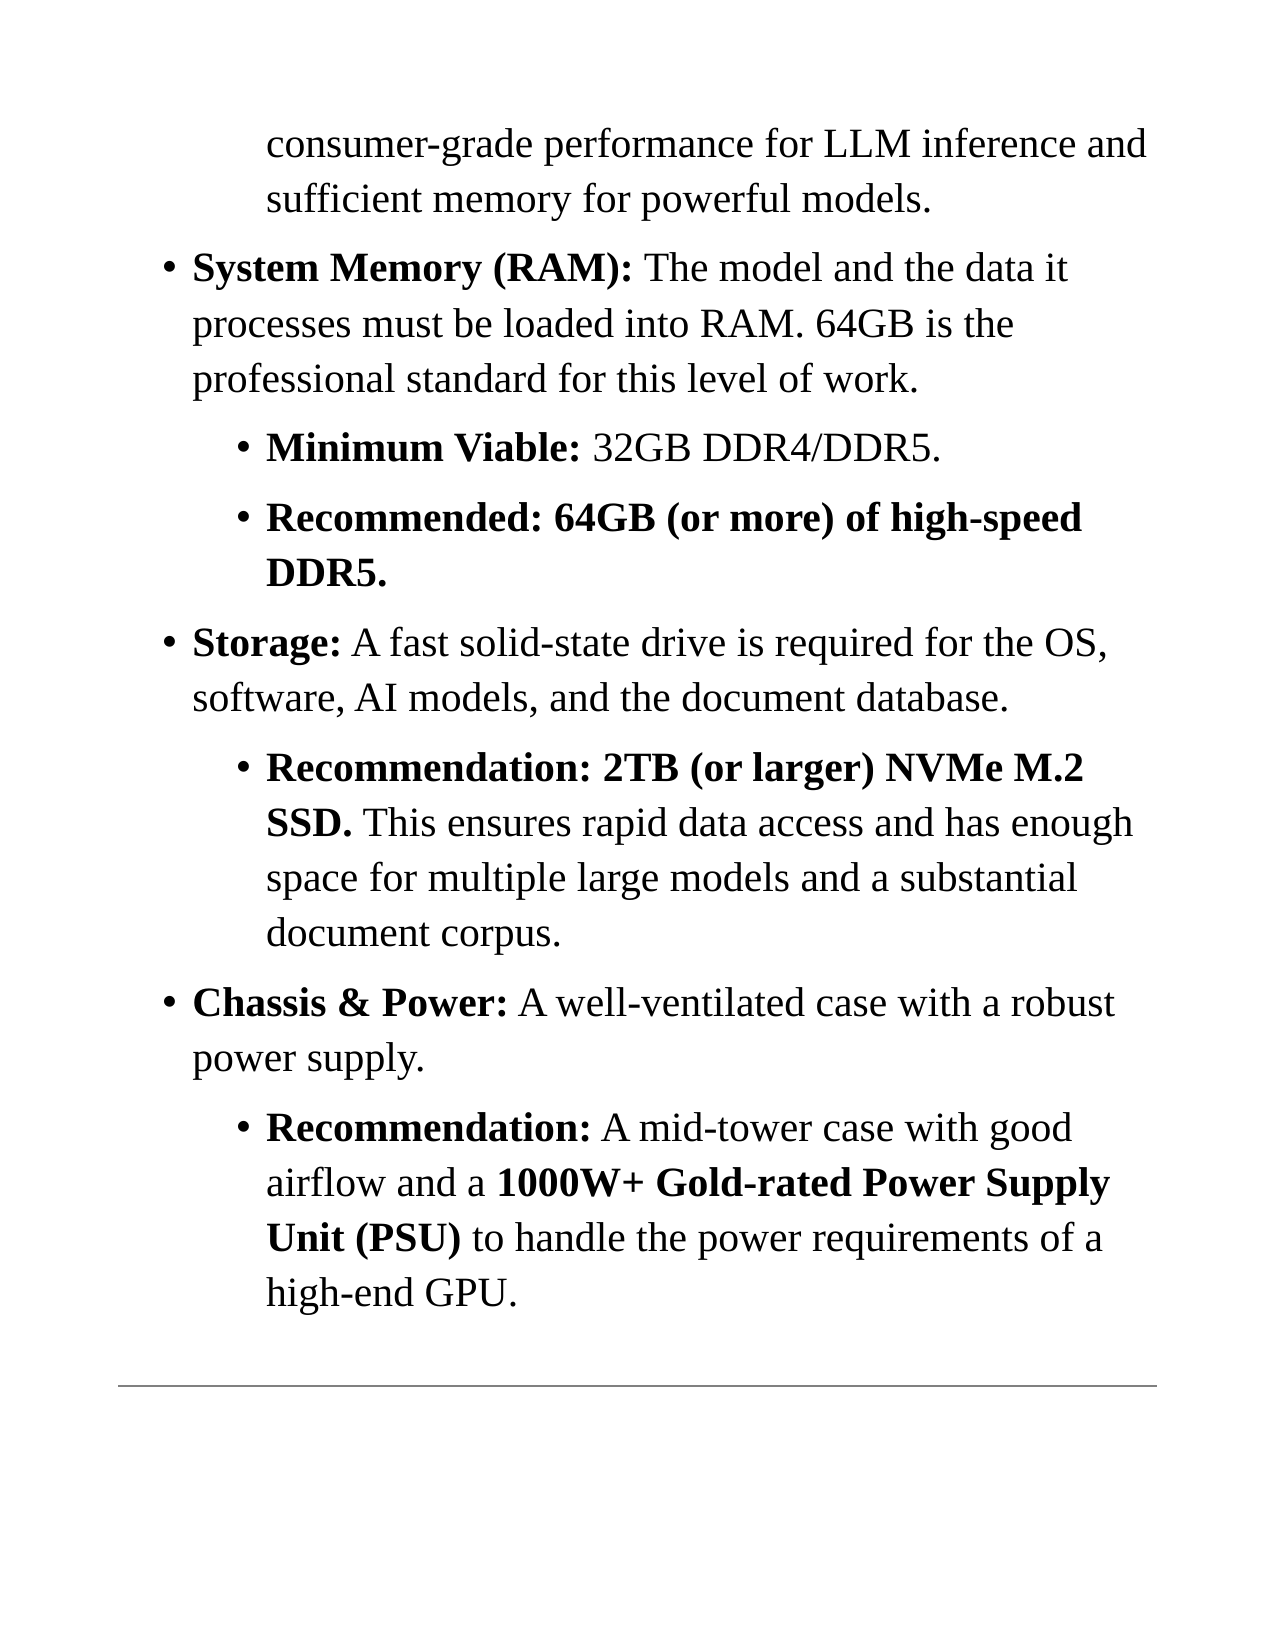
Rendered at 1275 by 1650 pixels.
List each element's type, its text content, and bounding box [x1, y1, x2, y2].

list Minimum Viable: 32GB DDR4/DDR5. [236, 423, 1157, 471]
list consumer-grade performance for LLM inference and sufficient memory for powerful models. [236, 118, 1157, 221]
list Recommendation: A mid-tower case with good airflow and a 1000W+ Gold-rated Power Supply Unit (PSU) to handle the power requirements of a high-end GPU. [236, 1102, 1157, 1316]
list Recommendation: 2TB (or larger) NVMe M.2 SSD. This ensures rapid data access and has enough space for multiple large models and a substantial document corpus. [236, 742, 1157, 956]
list System Memory (RAM): The model and the data it processes must be loaded into RAM. 64GB is the professional standard for this level of work. [162, 243, 1157, 401]
list Chassis & Power: A well-ventilated case with a robust power supply. [162, 978, 1157, 1081]
list Recommended: 64GB (or more) of high-speed DDR5. [236, 493, 1157, 596]
list Storage: A fast solid-state drive is required for the OS, software, AI models, and the document database. [162, 618, 1157, 721]
